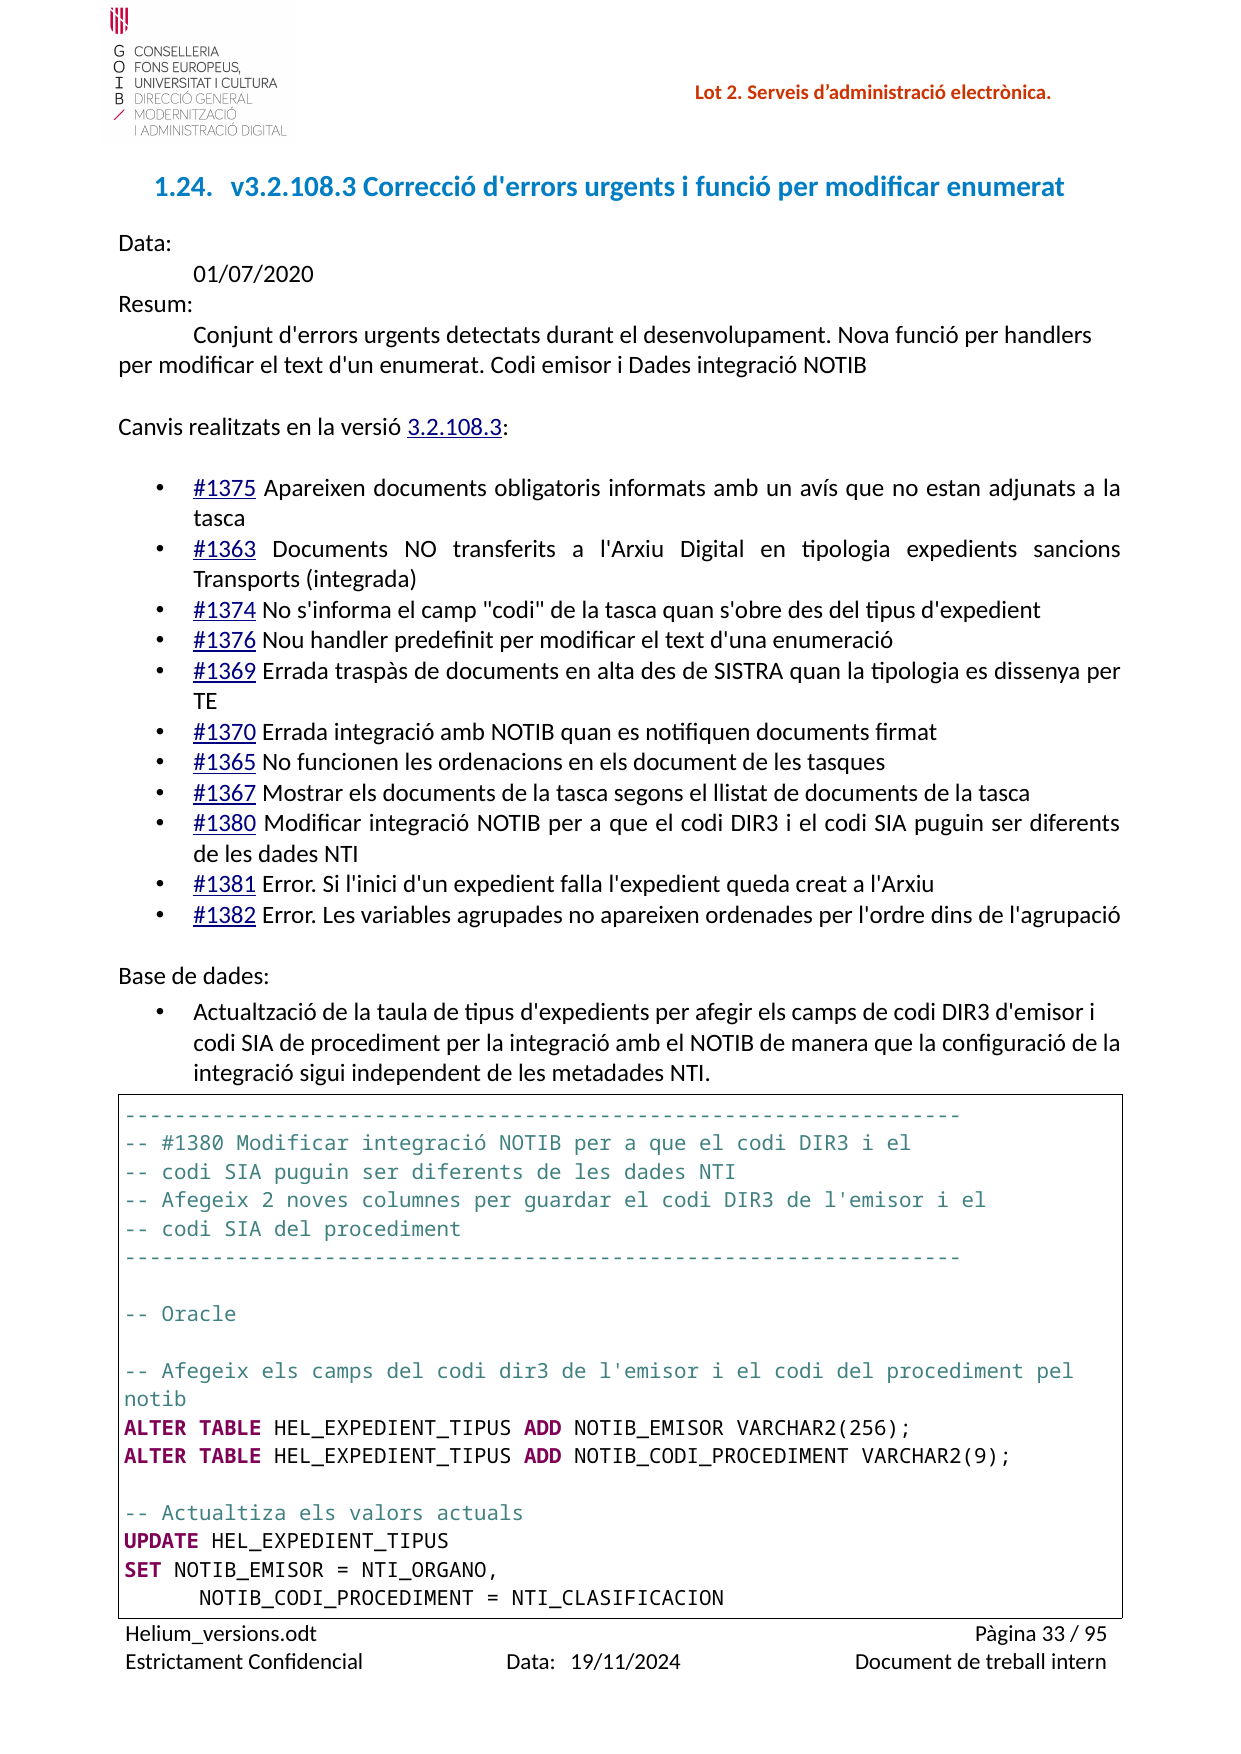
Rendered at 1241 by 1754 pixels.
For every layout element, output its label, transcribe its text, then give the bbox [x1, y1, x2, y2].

text Resum: [118, 289, 1122, 319]
list #1367 Mostrar els documents de la tasca segons el llistat de documents de la tasca [156, 777, 1122, 807]
list #1374 No s'informa el camp "codi" de la tasca quan s'obre des del tipus d'expedient [156, 594, 1122, 624]
list #1365 No funcionen les ordenacions en els document de les tasques [156, 746, 1122, 777]
text 01/07/2020 [118, 258, 1122, 289]
list #1376 Nou handler predefinit per modificar el text d'una enumeració [156, 624, 1122, 655]
list #1380 Modificar integració NOTIB per a que el codi DIR3 i el codi SIA puguin ser diferents de les dades NTI [156, 807, 1122, 868]
list #1382 Error. Les variables agrupades no apareixen ordenades per l'ordre dins de l'agrupació [156, 899, 1122, 929]
list #1381 Error. Si l'inici d'un expedient falla l'expedient queda creat a l'Arxiu [156, 868, 1122, 899]
text Conjunt d'errors urgents detectats durant el desenvolupament. Nova funció per handlers per modificar el text d'un enumerat. Codi emisor i Dades integració NOTIB [118, 319, 1122, 380]
text Canvis realitzats en la versió 3.2.108.3: [118, 411, 1122, 441]
picture [100, 0, 297, 144]
table_header ------------------------------------------------------------------- -- #1380 Modificar integració NOTIB per a que el codi DIR3 i el -- codi SIA puguin ser diferents de les dades NTI -- Afegeix 2 noves columnes per guardar el codi DIR3 de l'emisor i el -- codi SIA del procediment ------------------------------------------------------------------- -- Oracle -- Afegeix els camps del codi dir3 de l'emisor i el codi del procediment pel notib ALTER TABLE HEL_EXPEDIENT_TIPUS ADD NOTIB_EMISOR VARCHAR2(256); ALTER TABLE HEL_EXPEDIENT_TIPUS ADD NOTIB_CODI_PROCEDIMENT VARCHAR2(9); -- Actualtiza els valors actuals UPDATE HEL_EXPEDIENT_TIPUS SET NOTIB_EMISOR = NTI_ORGANO, NOTIB_CODI_PROCEDIMENT = NTI_CLASIFICACION [119, 1095, 1122, 1617]
list #1370 Errada integració amb NOTIB quan es notifiquen documents firmat [156, 716, 1122, 746]
list #1375 Apareixen documents obligatoris informats amb un avís que no estan adjunats a la tasca [156, 472, 1122, 533]
list #1369 Errada traspàs de documents en alta des de SISTRA quan la tipologia es dissenya per TE [156, 655, 1122, 716]
text Data: [118, 228, 1122, 258]
text Base de dades: [118, 960, 1122, 991]
list Actualtzació de la taula de tipus d'expedients per afegir els camps de codi DIR3 d'emisor i codi SIA de procediment per la integració amb el NOTIB de manera que la configuració de la integració sigui independent de les metadades NTI. [156, 997, 1122, 1088]
subtitle v3.2.108.3 Correcció d'errors urgents i funció per modificar enumerat [153, 168, 1122, 204]
list #1363 Documents NO transferits a l'Arxiu Digital en tipologia expedients sancions Transports (integrada) [156, 533, 1122, 594]
